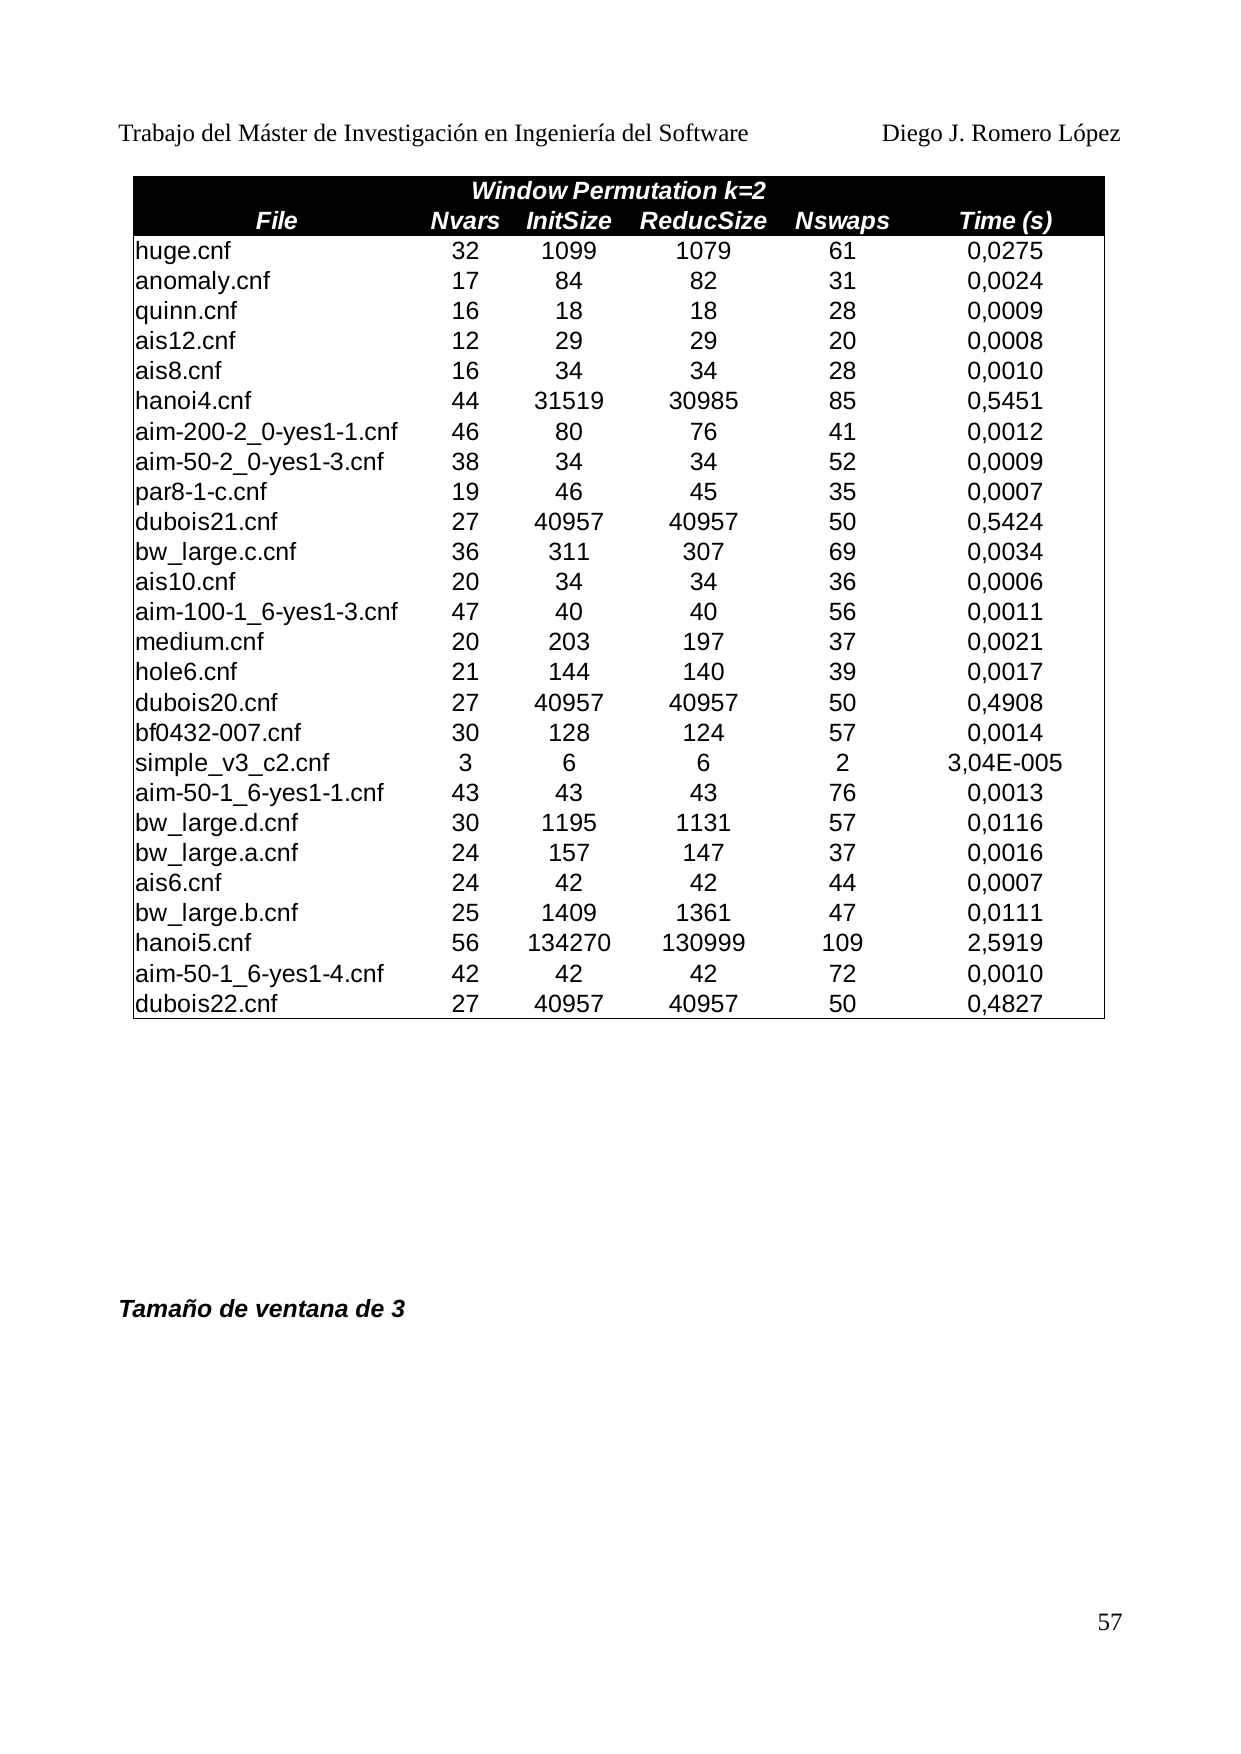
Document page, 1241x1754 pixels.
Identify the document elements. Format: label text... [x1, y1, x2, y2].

subtitle Tamaño de ventana de 3 [118, 1294, 1122, 1322]
